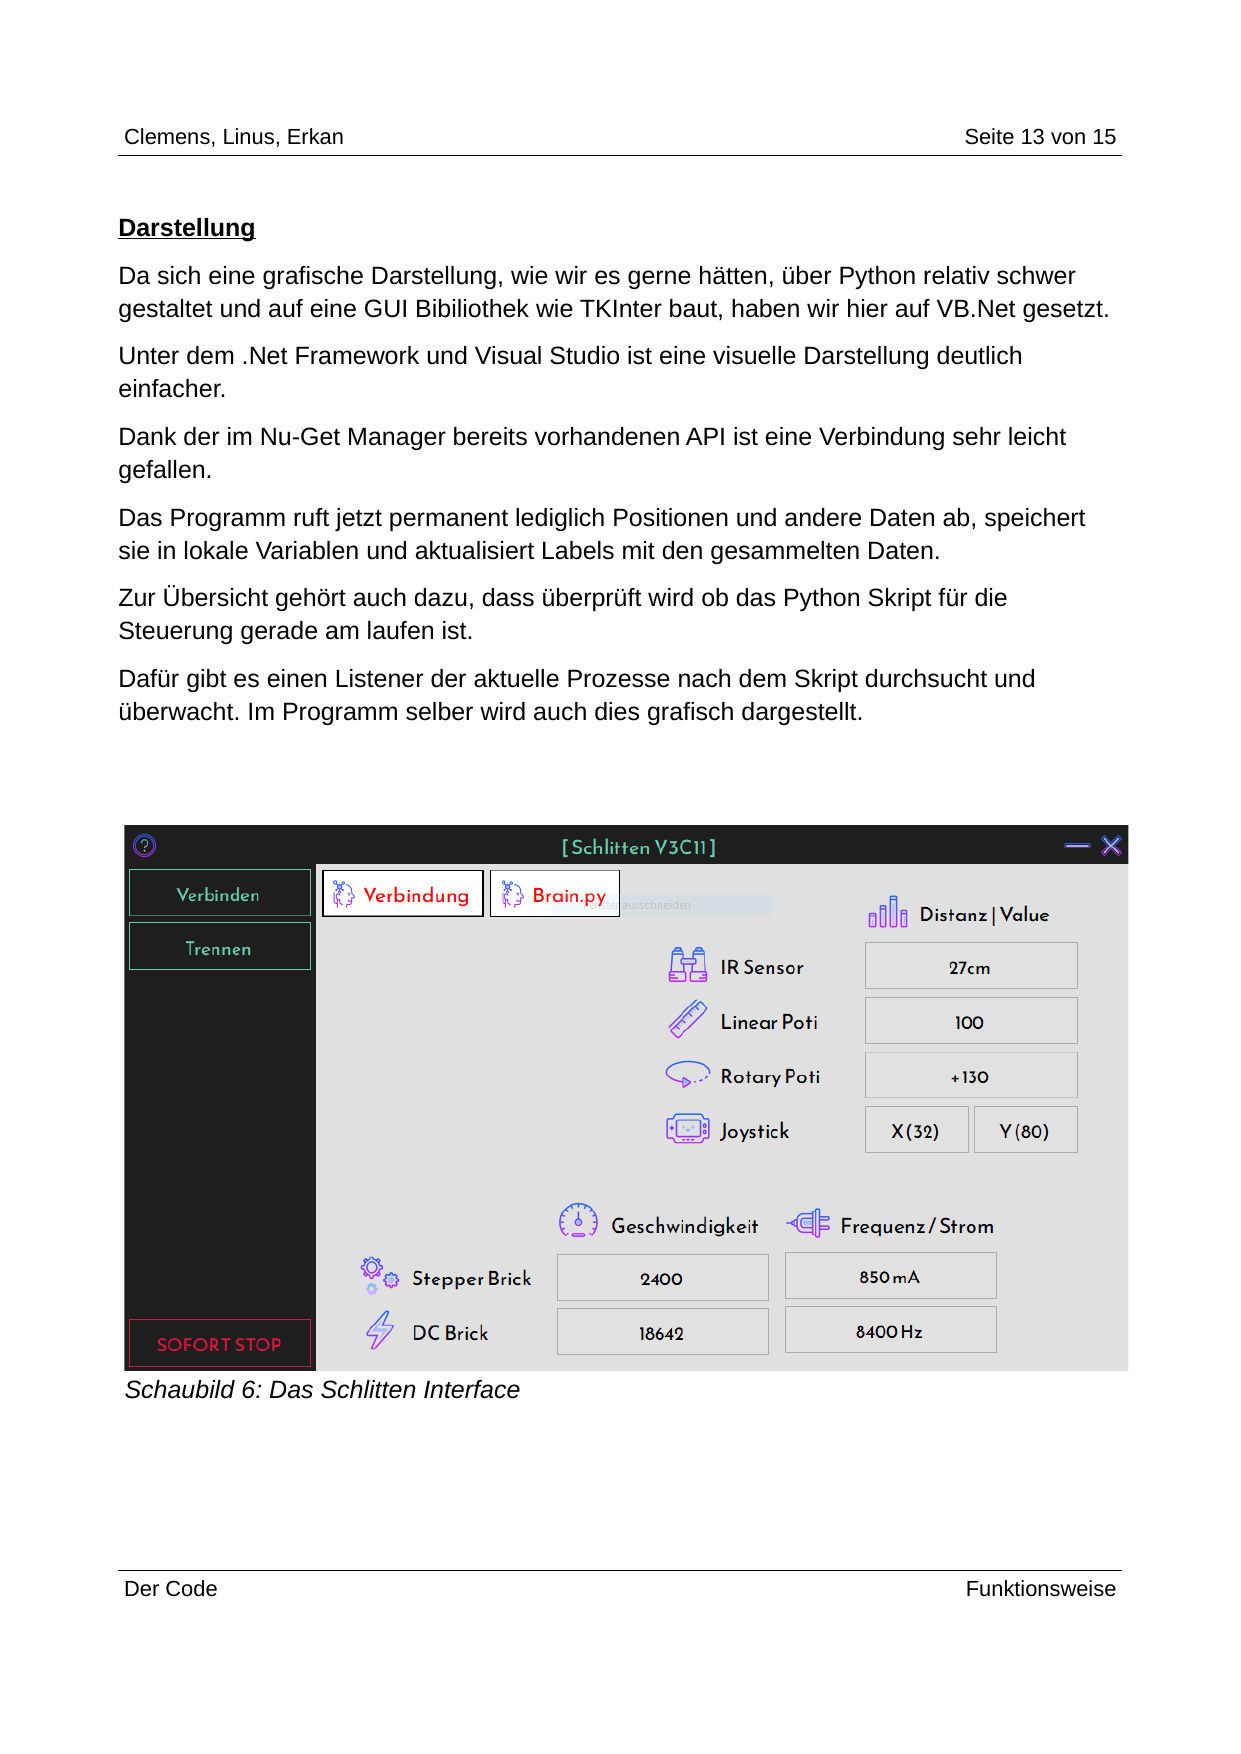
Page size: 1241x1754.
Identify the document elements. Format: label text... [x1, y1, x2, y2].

text Dank der im Nu-Get Manager bereits vorhandenen API ist eine Verbindung sehr leicht gefallen. [118, 422, 1122, 484]
text Unter dem .Net Framework und Visual Studio ist eine visuelle Darstellung deutlich einfacher. [118, 341, 1122, 403]
text Schaubild 6: Das Schlitten Interface [124, 1371, 1128, 1404]
picture [124, 825, 1129, 1371]
text Da sich eine grafische Darstellung, wie wir es gerne hätten, über Python relativ schwer gestaltet und auf eine GUI Bibiliothek wie TKInter baut, haben wir hier auf VB.Net gesetzt. [118, 261, 1122, 322]
text Dafür gibt es einen Listener der aktuelle Prozesse nach dem Skript durchsucht und überwacht. Im Programm selber wird auch dies grafisch dargestellt. [118, 664, 1122, 726]
text Zur Übersicht gehört auch dazu, dass überprüft wird ob das Python Skript für die Steuerung gerade am laufen ist. [118, 583, 1122, 645]
text Darstellung [118, 213, 1122, 242]
text Das Programm ruft jetzt permanent lediglich Positionen und andere Daten ab, speichert sie in lokale Variablen und aktualisiert Labels mit den gesammelten Daten. [118, 503, 1122, 564]
text [124, 813, 1128, 825]
